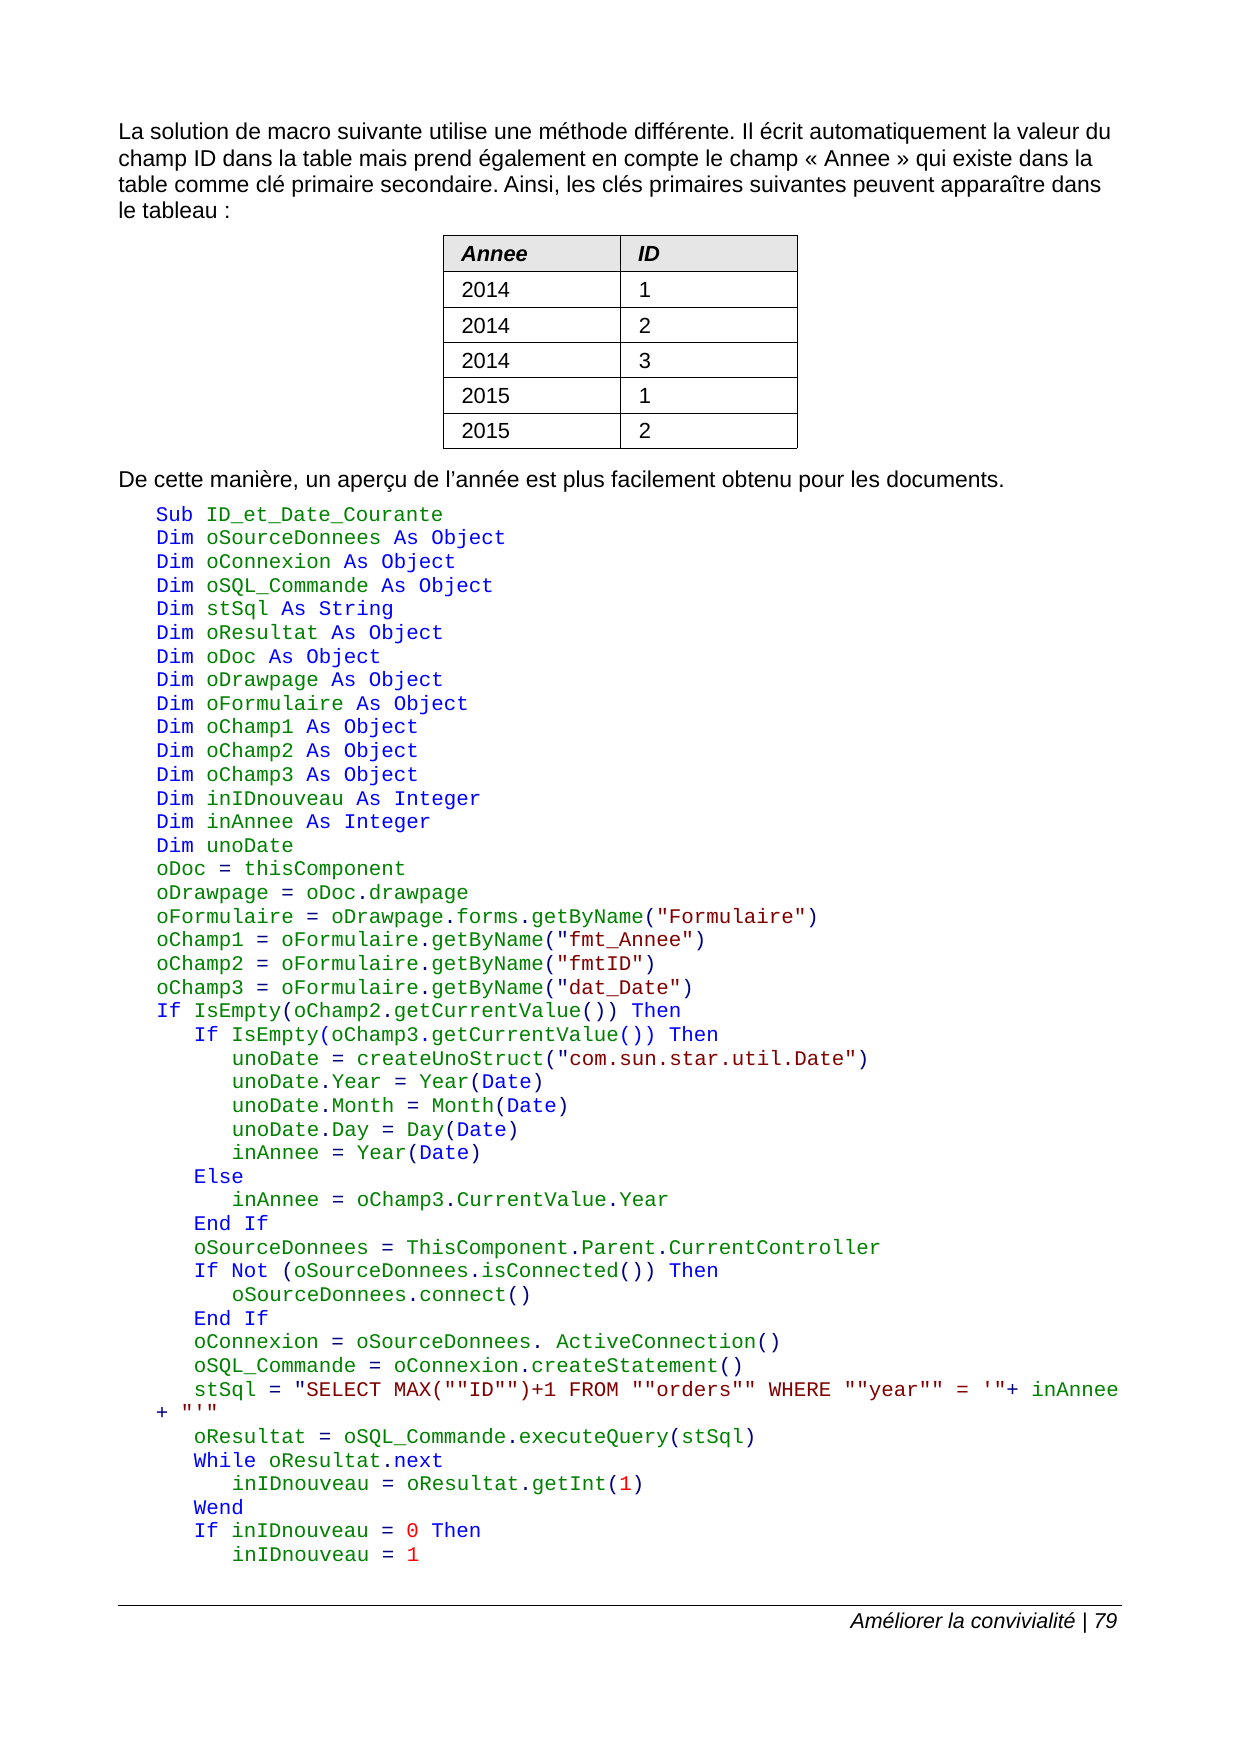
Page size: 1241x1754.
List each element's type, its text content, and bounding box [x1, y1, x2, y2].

text unoDate = createUnoStruct("com.sun.star.util.Date") [156, 1048, 1122, 1071]
table_cell 2014 [444, 308, 620, 342]
text End If [156, 1213, 1122, 1237]
text inIDnouveau = oResultat.getInt(1) [156, 1473, 1122, 1497]
table_cell 3 [621, 343, 797, 377]
text End If [156, 1308, 1122, 1331]
text oChamp1 = oFormulaire.getByName("fmt_Annee") [156, 929, 1122, 953]
text Dim oFormulaire As Object [156, 693, 1122, 717]
text unoDate.Year = Year(Date) [156, 1071, 1122, 1095]
text unoDate.Day = Day(Date) [156, 1118, 1122, 1142]
text Dim inAnnee As Integer [156, 811, 1122, 835]
table_header Annee [444, 236, 620, 271]
text oResultat = oSQL_Commande.executeQuery(stSql) [156, 1426, 1122, 1449]
text Dim oChamp1 As Object [156, 717, 1122, 740]
text If Not (oSourceDonnees.isConnected()) Then [156, 1260, 1122, 1284]
text oSourceDonnees.connect() [156, 1284, 1122, 1308]
table_cell 2015 [444, 378, 620, 412]
text Dim stSql As String [156, 598, 1122, 622]
text oFormulaire = oDrawpage.forms.getByName("Formulaire") [156, 906, 1122, 929]
text While oResultat.next [156, 1449, 1122, 1473]
text Dim oDrawpage As Object [156, 669, 1122, 693]
table_cell 2 [621, 308, 797, 342]
table_cell 2014 [444, 272, 620, 307]
text Dim oChamp3 As Object [156, 764, 1122, 787]
text inAnnee = Year(Date) [156, 1142, 1122, 1166]
text inIDnouveau = 1 [156, 1544, 1122, 1568]
text If IsEmpty(oChamp2.getCurrentValue()) Then [156, 1000, 1122, 1024]
table_cell 2015 [444, 414, 620, 448]
text Dim unoDate [156, 835, 1122, 858]
text Dim oChamp2 As Object [156, 740, 1122, 764]
table_cell 2014 [444, 343, 620, 377]
text oChamp3 = oFormulaire.getByName("dat_Date") [156, 977, 1122, 1000]
table_header ID [621, 236, 797, 271]
text De cette manière, un aperçu de l’année est plus facilement obtenu pour les documents. [118, 466, 1122, 492]
table_cell 2 [621, 414, 797, 448]
text oDoc = thisComponent [156, 858, 1122, 882]
text oSQL_Commande = oConnexion.createStatement() [156, 1355, 1122, 1379]
text unoDate.Month = Month(Date) [156, 1095, 1122, 1118]
text Dim oDoc As Object [156, 646, 1122, 669]
text oConnexion = oSourceDonnees. ActiveConnection() [156, 1331, 1122, 1355]
text oDrawpage = oDoc.drawpage [156, 882, 1122, 906]
table_cell 1 [621, 272, 797, 307]
text Else [156, 1166, 1122, 1189]
text oSourceDonnees = ThisComponent.Parent.CurrentController [156, 1237, 1122, 1260]
text Dim inIDnouveau As Integer [156, 787, 1122, 811]
text Dim oConnexion As Object [156, 551, 1122, 575]
text Sub ID_et_Date_Courante [156, 504, 1122, 527]
text If inIDnouveau = 0 Then [156, 1521, 1122, 1544]
text Dim oSQL_Commande As Object [156, 575, 1122, 598]
table_cell 1 [621, 378, 797, 412]
text oChamp2 = oFormulaire.getByName("fmtID") [156, 953, 1122, 977]
text Dim oSourceDonnees As Object [156, 527, 1122, 551]
text stSql = "SELECT MAX(""ID"")+1 FROM ""orders"" WHERE ""year"" = '"+ inAnnee + "'" [156, 1379, 1122, 1426]
text La solution de macro suivante utilise une méthode différente. Il écrit automatiquement la valeur du champ ID dans la table mais prend également en compte le champ « Annee » qui existe dans la table comme clé primaire secondaire. Ainsi, les clés primaires suivantes peuvent apparaître dans le tableau : [118, 118, 1122, 223]
text If IsEmpty(oChamp3.getCurrentValue()) Then [156, 1024, 1122, 1048]
text Wend [156, 1497, 1122, 1521]
text inAnnee = oChamp3.CurrentValue.Year [156, 1189, 1122, 1213]
text Dim oResultat As Object [156, 622, 1122, 646]
